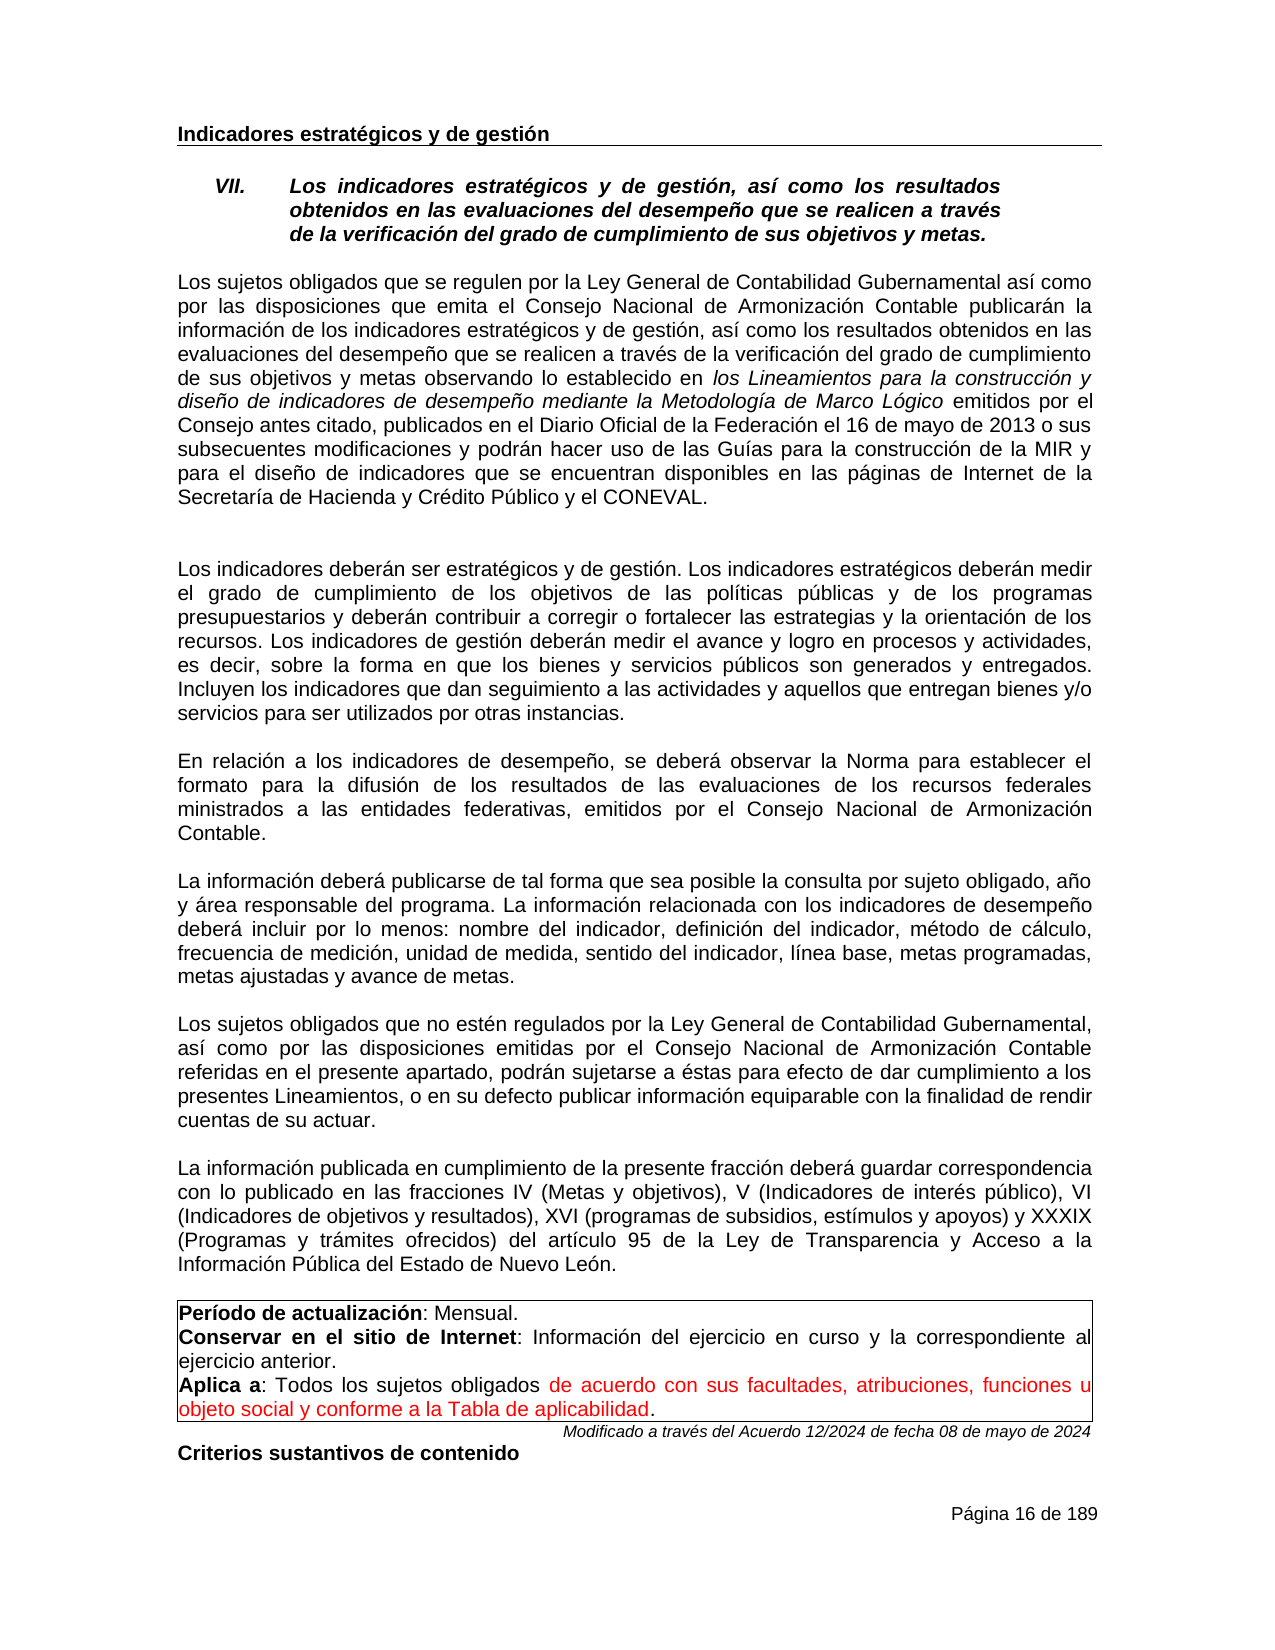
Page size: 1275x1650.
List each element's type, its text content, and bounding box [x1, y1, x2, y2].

text Los sujetos obligados que no estén regulados por la Ley General de Contabilidad Gubernamental, así como por las disposiciones emitidas por el Consejo Nacional de Armonización Contable referidas en el presente apartado, podrán sujetarse a éstas para efecto de dar cumplimiento a los presentes Lineamientos, o en su defecto publicar información equiparable con la finalidad de rendir cuentas de su actuar. [177, 1012, 1093, 1132]
text Período de actualización: Mensual. [178, 1301, 1092, 1324]
text La información publicada en cumplimiento de la presente fracción deberá guardar correspondencia con lo publicado en las fracciones IV (Metas y objetivos), V (Indicadores de interés público), VI (Indicadores de objetivos y resultados), XVI (programas de subsidios, estímulos y apoyos) y XXXIX (Programas y trámites ofrecidos) del artículo 95 de la Ley de Transparencia y Acceso a la Información Pública del Estado de Nuevo León. [177, 1156, 1093, 1276]
text VII. Los indicadores estratégicos y de gestión, así como los resultados obtenidos en las evaluaciones del desempeño que se realicen a través de la verificación del grado de cumplimiento de sus objetivos y metas. [214, 174, 1004, 246]
text Conservar en el sitio de Internet: Información del ejercicio en curso y la correspondiente al ejercicio anterior. [178, 1324, 1092, 1372]
text La información deberá publicarse de tal forma que sea posible la consulta por sujeto obligado, año y área responsable del programa. La información relacionada con los indicadores de desempeño deberá incluir por lo menos: nombre del indicador, definición del indicador, método de cálculo, frecuencia de medición, unidad de medida, sentido del indicador, línea base, metas programadas, metas ajustadas y avance de metas. [177, 868, 1093, 988]
text Criterios sustantivos de contenido [177, 1441, 1006, 1465]
text Indicadores estratégicos y de gestión [177, 122, 1098, 145]
text Aplica a: Todos los sujetos obligados de acuerdo con sus facultades, atribuciones, funciones u objeto social y conforme a la Tabla de aplicabilidad. [178, 1372, 1092, 1421]
text Los indicadores deberán ser estratégicos y de gestión. Los indicadores estratégicos deberán medir el grado de cumplimiento de los objetivos de las políticas públicas y de los programas presupuestarios y deberán contribuir a corregir o fortalecer las estrategias y la orientación de los recursos. Los indicadores de gestión deberán medir el avance y logro en procesos y actividades, es decir, sobre la forma en que los bienes y servicios públicos son generados y entregados. Incluyen los indicadores que dan seguimiento a las actividades y aquellos que entregan bienes y/o servicios para ser utilizados por otras instancias. [177, 557, 1093, 725]
text Modificado a través del Acuerdo 12/2024 de fecha 08 de mayo de 2024 [177, 1422, 1093, 1441]
text Los sujetos obligados que se regulen por la Ley General de Contabilidad Gubernamental así como por las disposiciones que emita el Consejo Nacional de Armonización Contable publicarán la información de los indicadores estratégicos y de gestión, así como los resultados obtenidos en las evaluaciones del desempeño que se realicen a través de la verificación del grado de cumplimiento de sus objetivos y metas observando lo establecido en los Lineamientos para la construcción y diseño de indicadores de desempeño mediante la Metodología de Marco Lógico emitidos por el Consejo antes citado, publicados en el Diario Oficial de la Federación el 16 de mayo de 2013 o sus subsecuentes modificaciones y podrán hacer uso de las Guías para la construcción de la MIR y para el diseño de indicadores que se encuentran disponibles en las páginas de Internet de la Secretaría de Hacienda y Crédito Público y el CONEVAL. [177, 269, 1093, 509]
text En relación a los indicadores de desempeño, se deberá observar la Norma para establecer el formato para la difusión de los resultados de las evaluaciones de los recursos federales ministrados a las entidades federativas, emitidos por el Consejo Nacional de Armonización Contable. [177, 749, 1093, 844]
